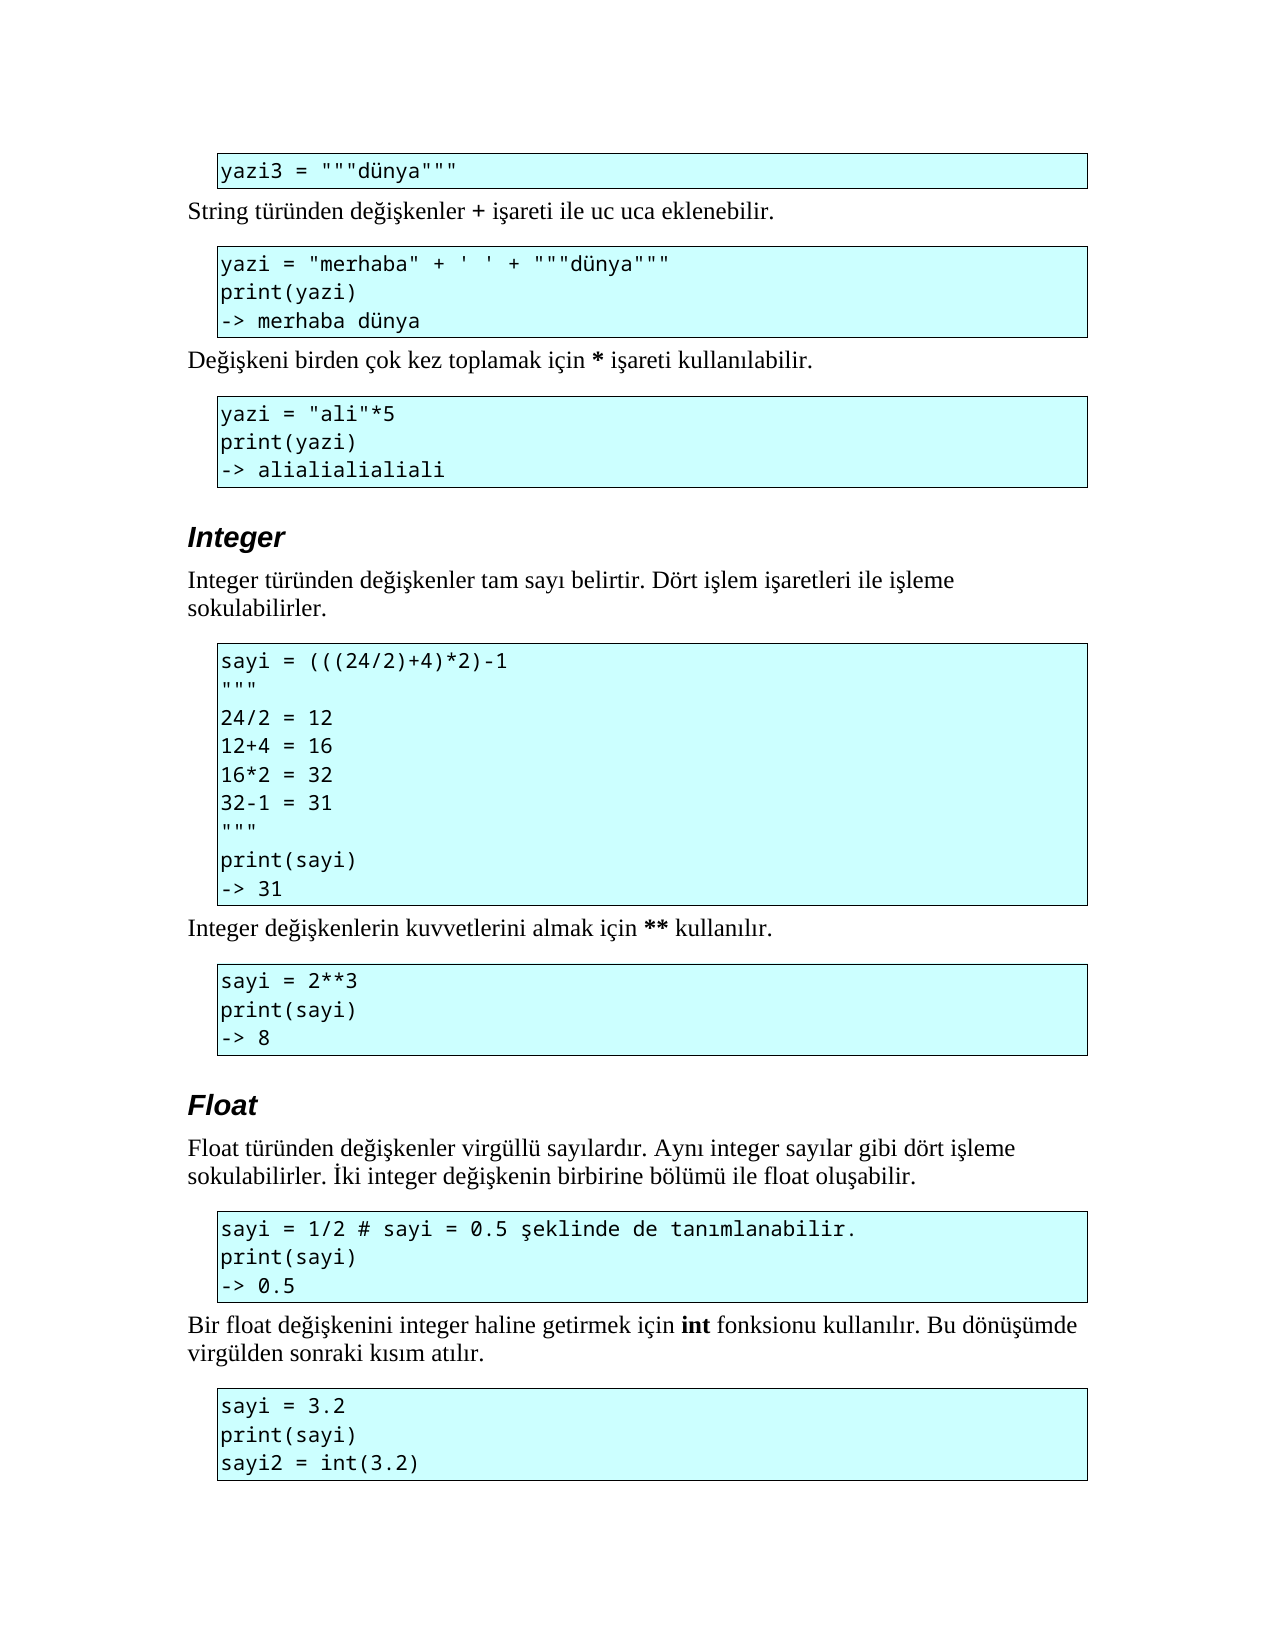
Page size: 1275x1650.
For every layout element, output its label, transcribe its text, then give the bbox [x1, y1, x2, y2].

text yazi = "merhaba" + ' ' + """dünya""" print(yazi) -> merhaba dünya [218, 247, 1087, 337]
text Değişkeni birden çok kez toplamak için * işareti kullanılabilir. [187, 346, 1087, 374]
text Float türünden değişkenler virgüllü sayılardır. Aynı integer sayılar gibi dört işleme sokulabilirler. İki integer değişkenin birbirine bölümü ile float oluşabilir. [187, 1134, 1087, 1189]
text Integer türünden değişkenler tam sayı belirtir. Dört işlem işaretleri ile işleme sokulabilirler. [187, 566, 1087, 622]
subtitle Float [187, 1089, 1087, 1122]
text sayi = 1/2 # sayi = 0.5 şeklinde de tanımlanabilir. print(sayi) -> 0.5 [218, 1212, 1087, 1302]
text yazi = "ali"*5 print(yazi) -> alialialialiali [218, 397, 1087, 487]
text yazi3 = """dünya""" [218, 154, 1087, 188]
text sayi = 3.2 print(sayi) sayi2 = int(3.2) [218, 1389, 1087, 1480]
text Integer değişkenlerin kuvvetlerini almak için ** kullanılır. [187, 914, 1087, 942]
text sayi = 2**3 print(sayi) -> 8 [218, 965, 1087, 1055]
text String türünden değişkenler + işareti ile uc uca eklenebilir. [187, 197, 1087, 224]
text sayi = (((24/2)+4)*2)-1 """ 24/2 = 12 12+4 = 16 16*2 = 32 32-1 = 31 """ print(sayi) -> 31 [218, 644, 1087, 905]
text Bir float değişkenini integer haline getirmek için int fonksionu kullanılır. Bu dönüşümde virgülden sonraki kısım atılır. [187, 1311, 1087, 1367]
subtitle Integer [187, 521, 1087, 554]
